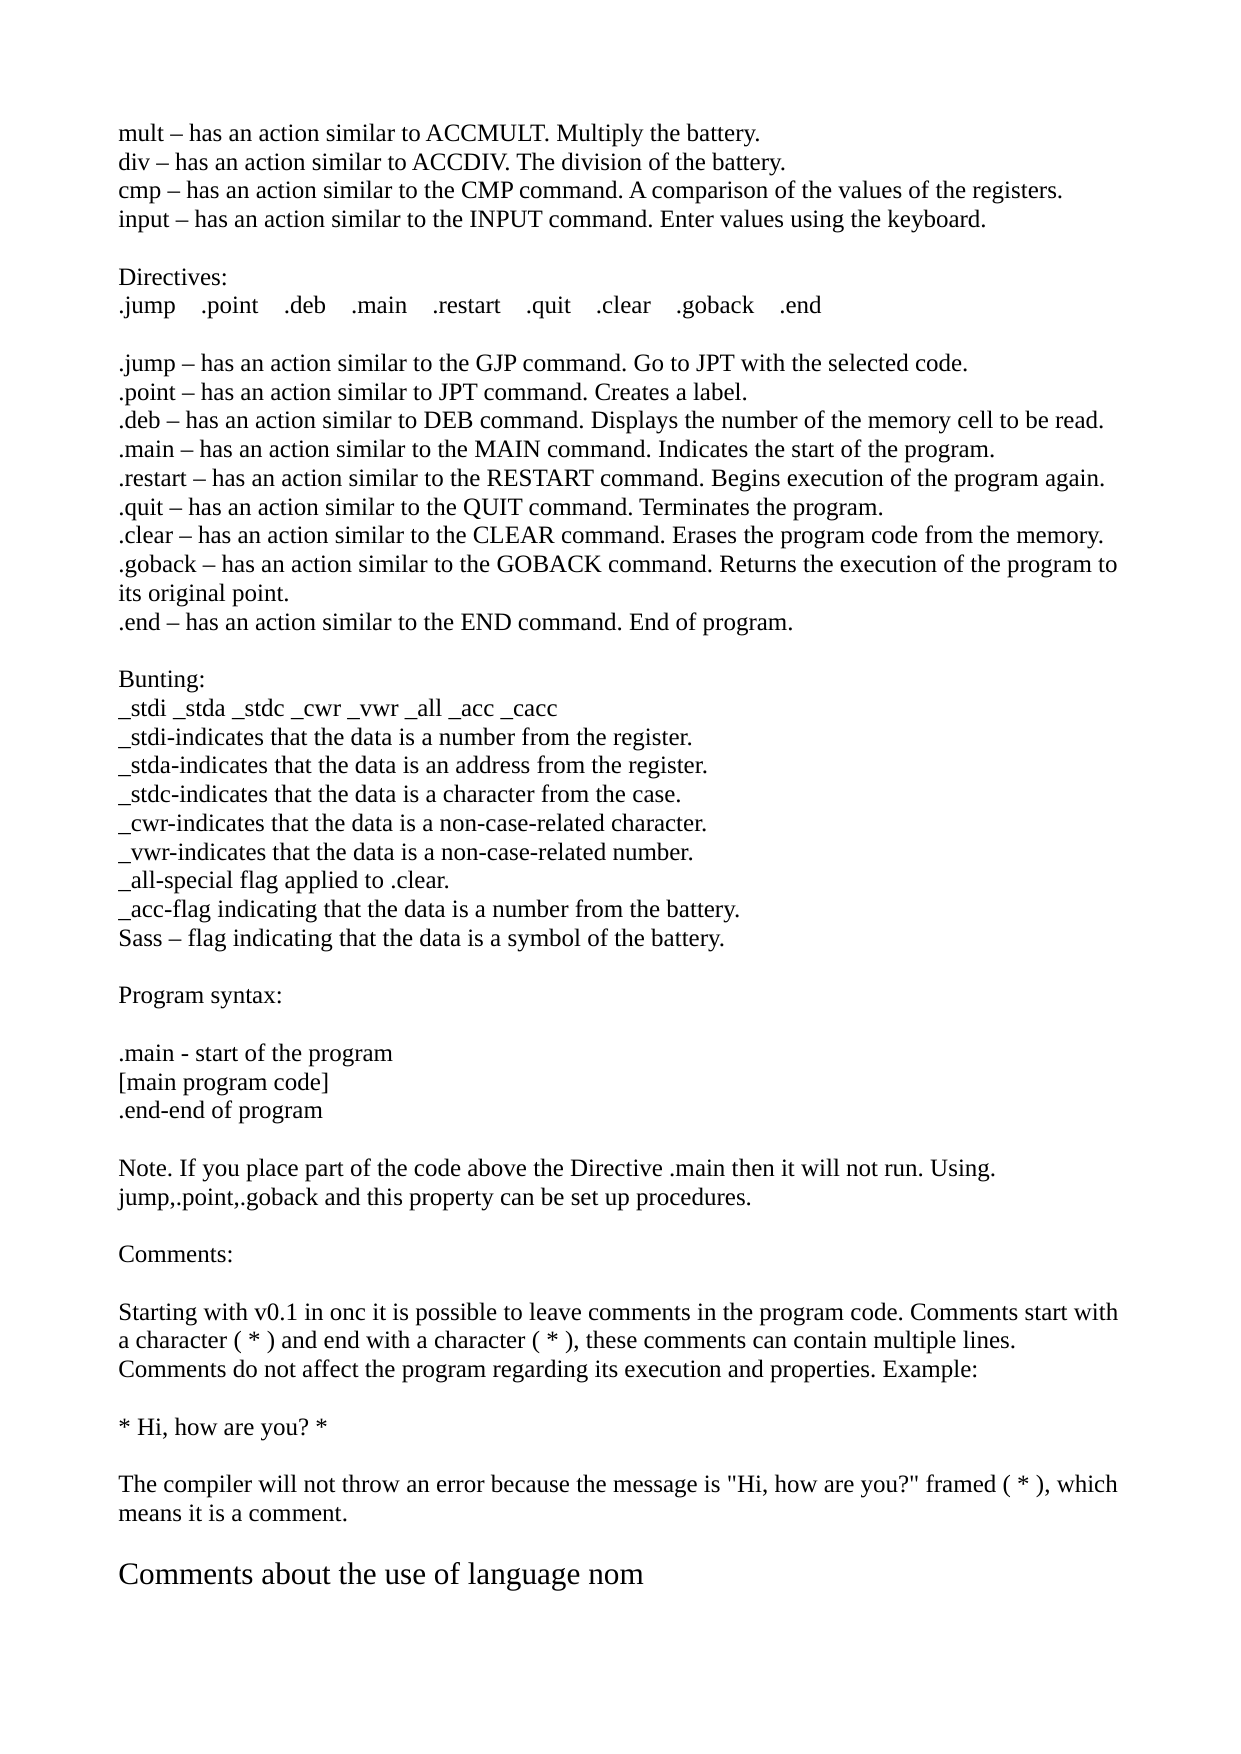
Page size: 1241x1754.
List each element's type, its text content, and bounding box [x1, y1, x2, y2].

text .end-end of program [118, 1096, 1122, 1124]
text Starting with v0.1 in onc it is possible to leave comments in the program code. Comments start with a character ( * ) and end with a character ( * ), these comments can contain multiple lines. Comments do not affect the program regarding its execution and properties. Example: [118, 1297, 1122, 1383]
text _vwr-indicates that the data is a non-case-related number. [118, 837, 1122, 866]
text Sass – flag indicating that the data is a symbol of the battery. [118, 923, 1122, 952]
text Comments about the use of language nom [118, 1556, 1122, 1592]
text .end – has an action similar to the END command. End of program. [118, 607, 1122, 636]
text div – has an action similar to ACCDIV. The division of the battery. [118, 147, 1122, 176]
text _cwr-indicates that the data is a non-case-related character. [118, 808, 1122, 837]
text mult – has an action similar to ACCMULT. Multiply the battery. [118, 118, 1122, 147]
text .clear – has an action similar to the CLEAR command. Erases the program code from the memory. [118, 521, 1122, 549]
text .deb – has an action similar to DEB command. Displays the number of the memory cell to be read. [118, 406, 1122, 434]
text .jump .point .deb .main .restart .quit .clear .goback .end [118, 291, 1122, 319]
text * Hi, how are you? * [118, 1412, 1122, 1441]
text .goback – has an action similar to the GOBACK command. Returns the execution of the program to its original point. [118, 549, 1122, 607]
text The compiler will not throw an error because the message is "Hi, how are you?" framed ( * ), which means it is a comment. [118, 1469, 1122, 1527]
text _stdc-indicates that the data is a character from the case. [118, 779, 1122, 808]
text _stdi _stda _stdc _cwr _vwr _all _acc _cacc [118, 693, 1122, 722]
text .restart – has an action similar to the RESTART command. Begins execution of the program again. [118, 463, 1122, 492]
text cmp – has an action similar to the CMP command. A comparison of the values of the registers. [118, 176, 1122, 204]
text _stda-indicates that the data is an address from the register. [118, 751, 1122, 779]
text .main – has an action similar to the MAIN command. Indicates the start of the program. [118, 434, 1122, 463]
text _acc-flag indicating that the data is a number from the battery. [118, 894, 1122, 923]
text _all-special flag applied to .clear. [118, 866, 1122, 894]
text [main program code] [118, 1067, 1122, 1096]
text Comments: [118, 1239, 1122, 1268]
text input – has an action similar to the INPUT command. Enter values using the keyboard. [118, 204, 1122, 233]
text .quit – has an action similar to the QUIT command. Terminates the program. [118, 492, 1122, 521]
text Directives: [118, 262, 1122, 291]
text _stdi-indicates that the data is a number from the register. [118, 722, 1122, 751]
text .point – has an action similar to JPT command. Creates a label. [118, 377, 1122, 406]
text Bunting: [118, 664, 1122, 693]
text .jump – has an action similar to the GJP command. Go to JPT with the selected code. [118, 348, 1122, 377]
text Note. If you place part of the code above the Directive .main then it will not run. Using. jump,.point,.goback and this property can be set up procedures. [118, 1153, 1122, 1211]
text Program syntax: [118, 981, 1122, 1009]
text .main - start of the program [118, 1038, 1122, 1067]
